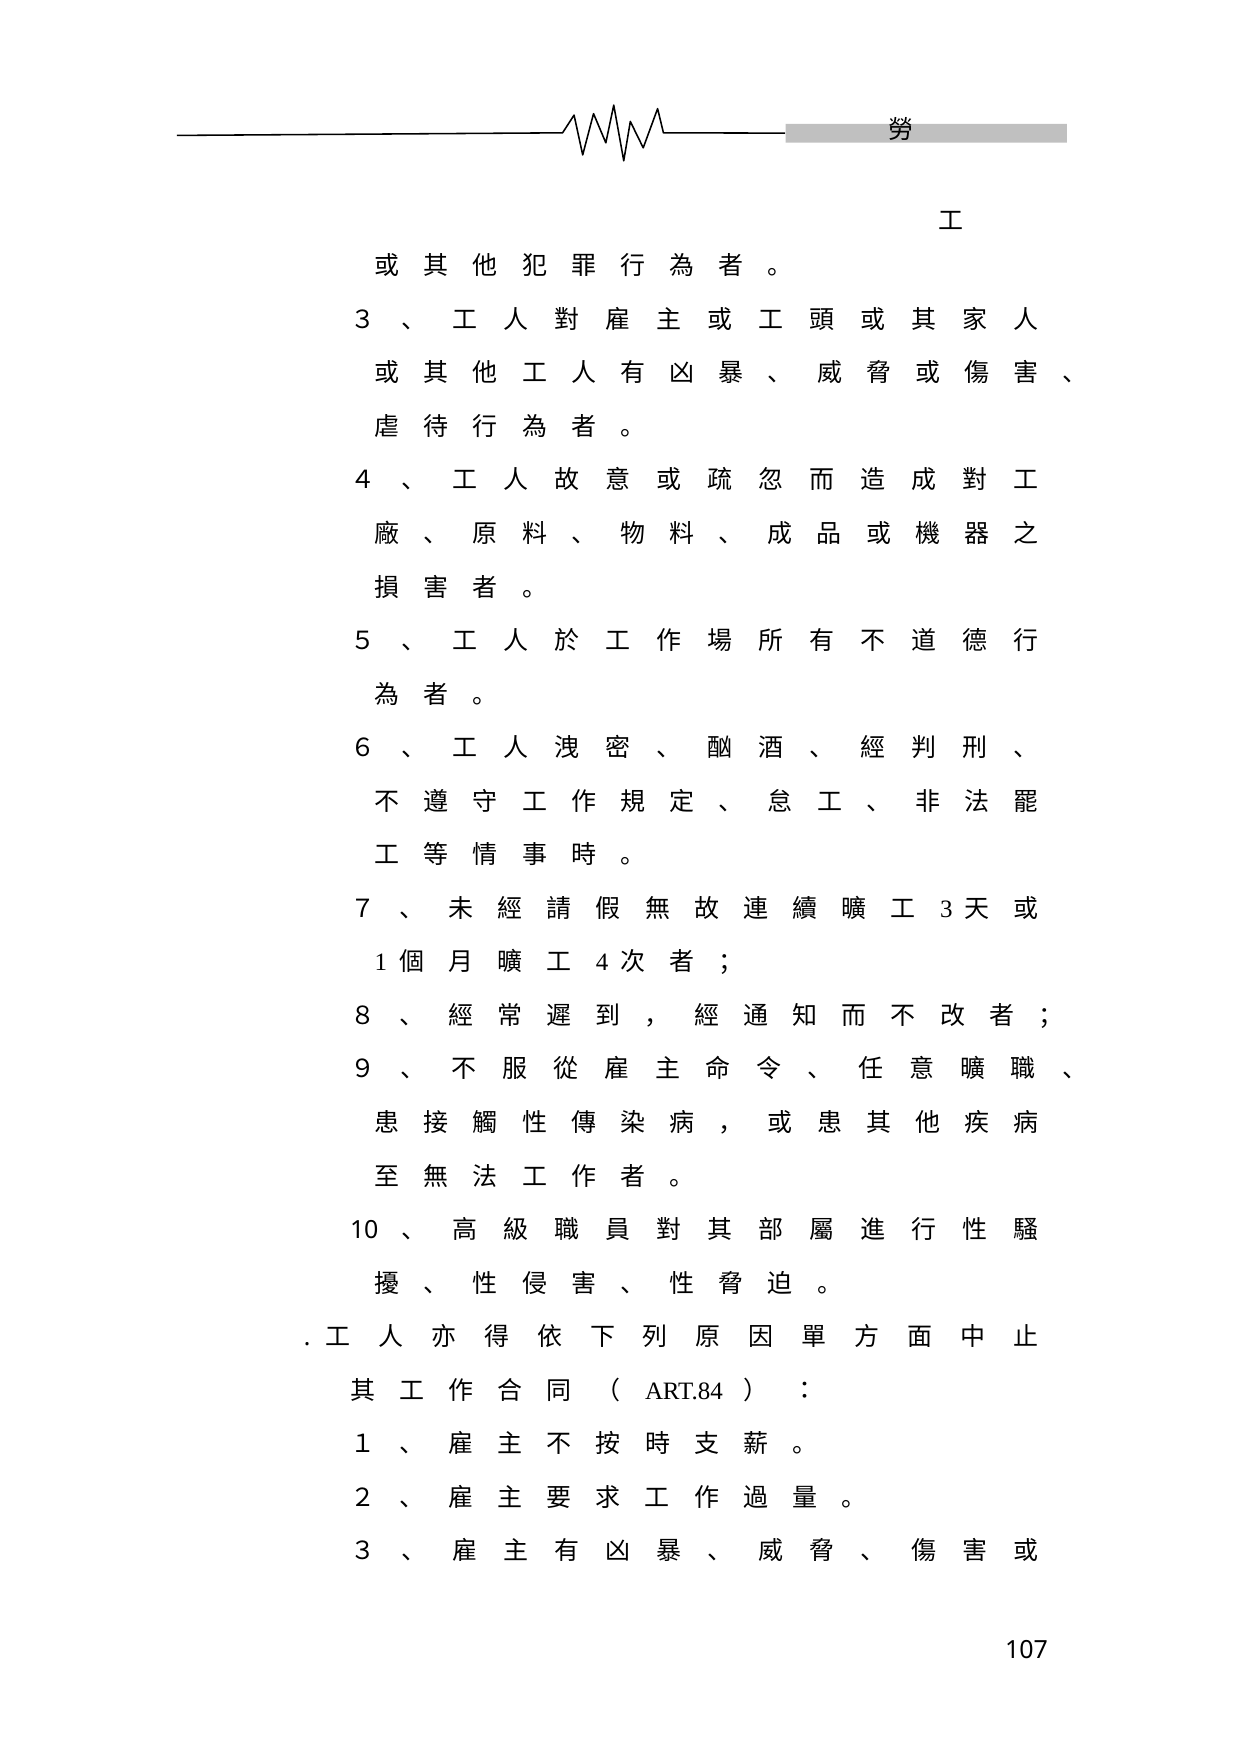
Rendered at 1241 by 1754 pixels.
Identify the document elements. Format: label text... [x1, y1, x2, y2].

text １、雇主不按時支薪。 [325, 1415, 1063, 1469]
text ４、工人故意或疏忽而造成對工廠、原料、物料、成品或機器之損害者。 [325, 451, 1063, 612]
text ７、未經請假無故連續曠工3天或1個月曠工4次者； [325, 880, 1063, 987]
text ․ 工人亦得依下列原因單方面中止其工作合同（ART.84）： [276, 1308, 1063, 1415]
text 或其他犯罪行為者。 [325, 237, 1063, 291]
text ３、工人對雇主或工頭或其家人或其他工人有凶暴、威脅或傷害、虐待行為者。 [325, 291, 1063, 451]
text ２、雇主要求工作過量。 [325, 1469, 1063, 1522]
text 10、高級職員對其部屬進行性騷擾、性侵害、性脅迫。 [325, 1201, 1063, 1308]
text ８、經常遲到，經通知而不改者； [325, 987, 1063, 1040]
text ５、工人於工作場所有不道德行為者。 [325, 612, 1063, 719]
text ９、不服從雇主命令、任意曠職、患接觸性傳染病，或患其他疾病至無法工作者。 [325, 1040, 1063, 1201]
text ６、工人洩密、酗酒、經判刑、不遵守工作規定、怠工、非法罷工等情事時。 [325, 719, 1063, 880]
text ３、雇主有凶暴、威脅、傷害或 [325, 1522, 1063, 1576]
